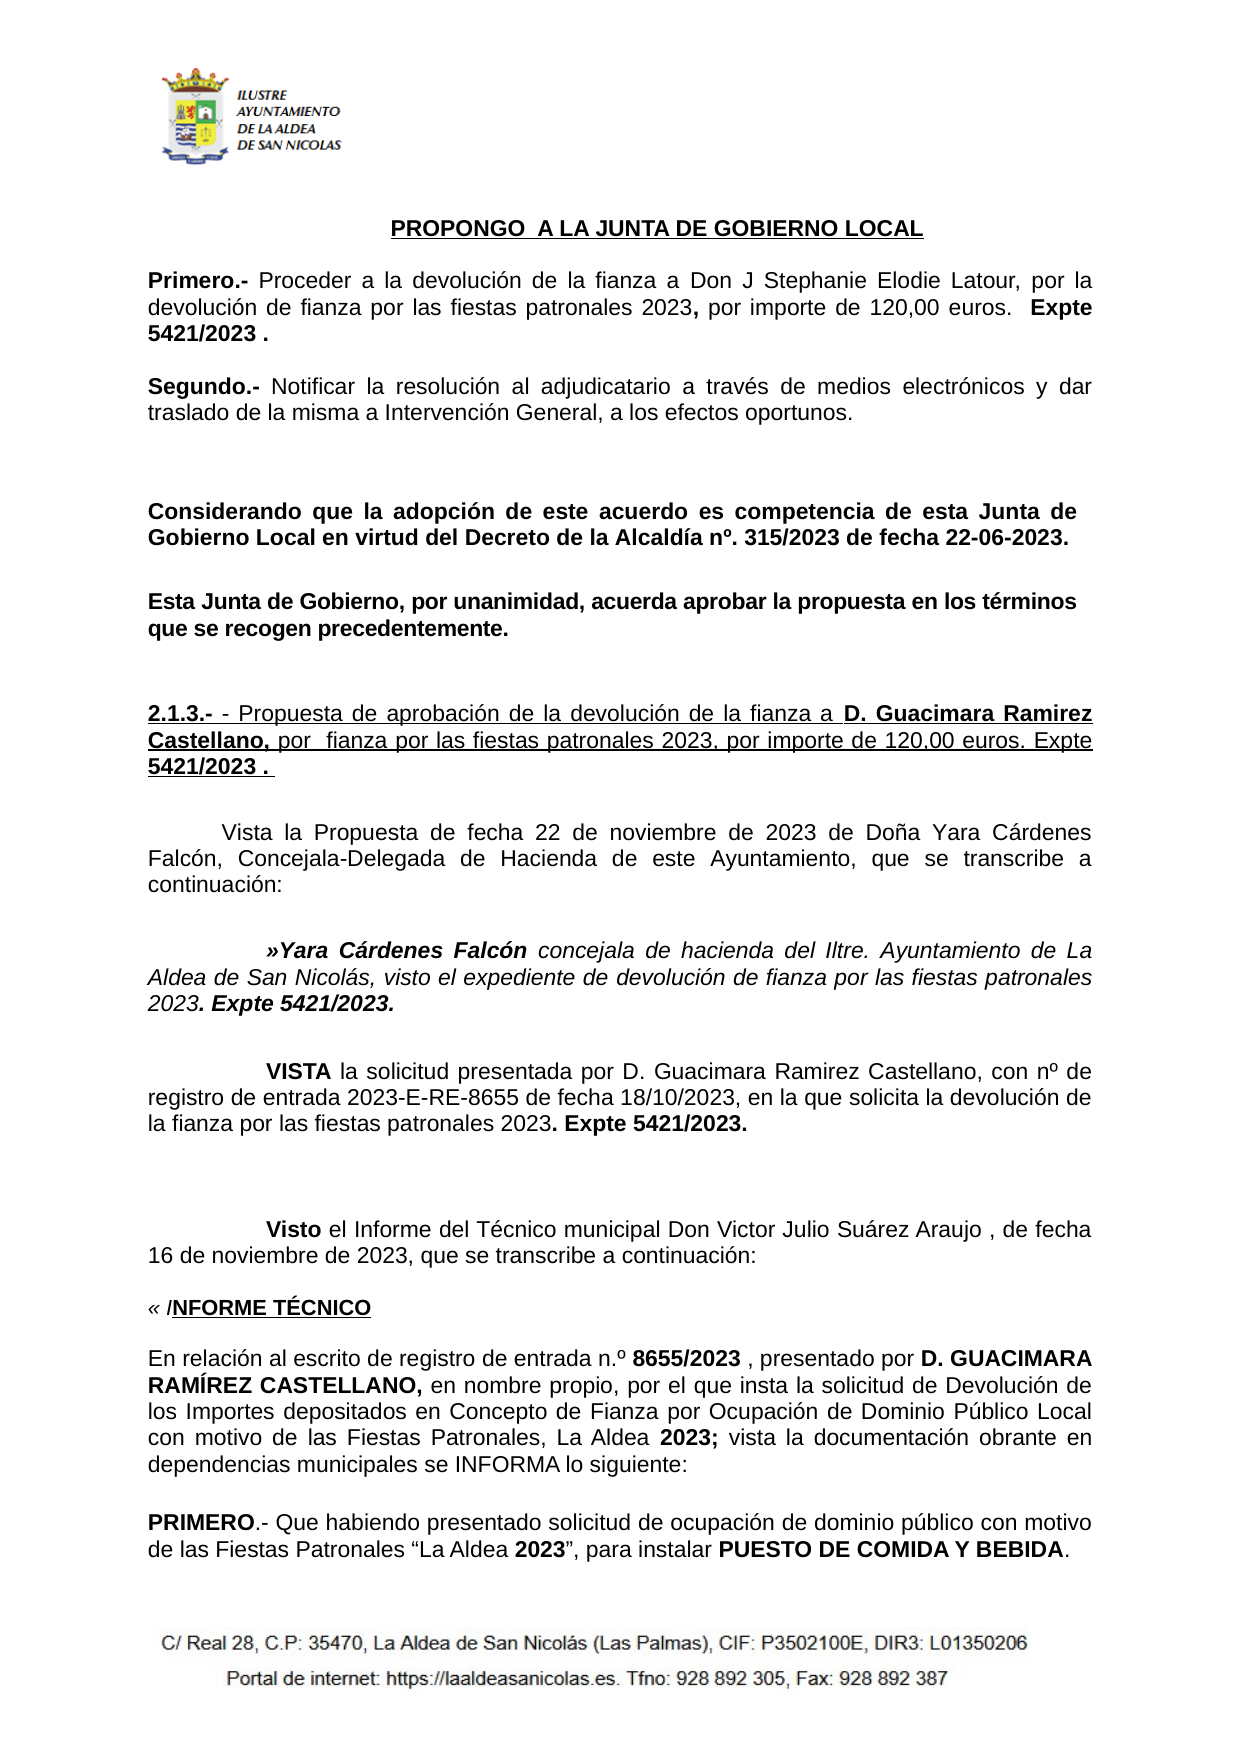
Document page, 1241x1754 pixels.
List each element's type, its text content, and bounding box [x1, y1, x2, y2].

text PROPONGO A LA JUNTA DE GOBIERNO LOCAL [148, 215, 1093, 241]
text 2.1.3.- - Propuesta de aprobación de la devolución de la fianza a D. Guacimara Ramirez [148, 700, 1093, 723]
text 5421/2023 . [148, 751, 1093, 779]
text Segundo.- Notificar la resolución al adjudicatario a través de medios electrónicos y dar traslado de la misma a Intervención General, a los efectos oportunos. [148, 373, 1093, 426]
text Vista la Propuesta de fecha 22 de noviembre de 2023 de Doña Yara Cárdenes Falcón, Concejala-Delegada de Hacienda de este Ayuntamiento, que se transcribe a continuación: [148, 819, 1093, 898]
text Primero.- Proceder a la devolución de la fianza a Don J Stephanie Elodie Latour, por la devolución de fianza por las fiestas patronales 2023, por importe de 120,00 euros. Expte 5421/2023 . [148, 267, 1093, 347]
picture [149, 1627, 1034, 1694]
text « INFORME TÉCNICO [148, 1295, 1093, 1320]
text Esta Junta de Gobierno, por unanimidad, acuerda aprobar la propuesta en los términos que se recogen precedentemente. [148, 588, 1078, 641]
text PRIMERO.- Que habiendo presentado solicitud de ocupación de dominio público con motivo de las Fiestas Patronales “La Aldea 2023”, para instalar PUESTO DE COMIDA Y BEBIDA. [148, 1509, 1093, 1562]
text Considerando que la adopción de este acuerdo es competencia de esta Junta de Gobierno Local en virtud del Decreto de la Alcaldía nº. 315/2023 de fecha 22-06-2023. [148, 498, 1078, 551]
text Castellano, por fianza por las fiestas patronales 2023, por importe de 120,00 euros. Expte [148, 724, 1093, 749]
text VISTA la solicitud presentada por D. Guacimara Ramirez Castellano, con nº de registro de entrada 2023-E-RE-8655 de fecha 18/10/2023, en la que solicita la devolución de la fianza por las fiestas patronales 2023. Expte 5421/2023. [148, 1058, 1093, 1137]
text »Yara Cárdenes Falcón concejala de hacienda del Iltre. Ayuntamiento de La Aldea de San Nicolás, visto el expediente de devolución de fianza por las fiestas patronales 2023. Expte 5421/2023. [148, 937, 1093, 1016]
text En relación al escrito de registro de entrada n.º 8655/2023 , presentado por D. GUACIMARA RAMÍREZ CASTELLANO, en nombre propio, por el que insta la solicitud de Devolución de los Importes depositados en Concepto de Fianza por Ocupación de Dominio Público Local con motivo de las Fiestas Patronales, La Aldea 2023; vista la documentación obrante en dependencias municipales se INFORMA lo siguiente: [148, 1345, 1093, 1477]
text Visto el Informe del Técnico municipal Don Victor Julio Suárez Araujo , de fecha 16 de noviembre de 2023, que se transcribe a continuación: [148, 1216, 1093, 1268]
picture [148, 60, 357, 172]
